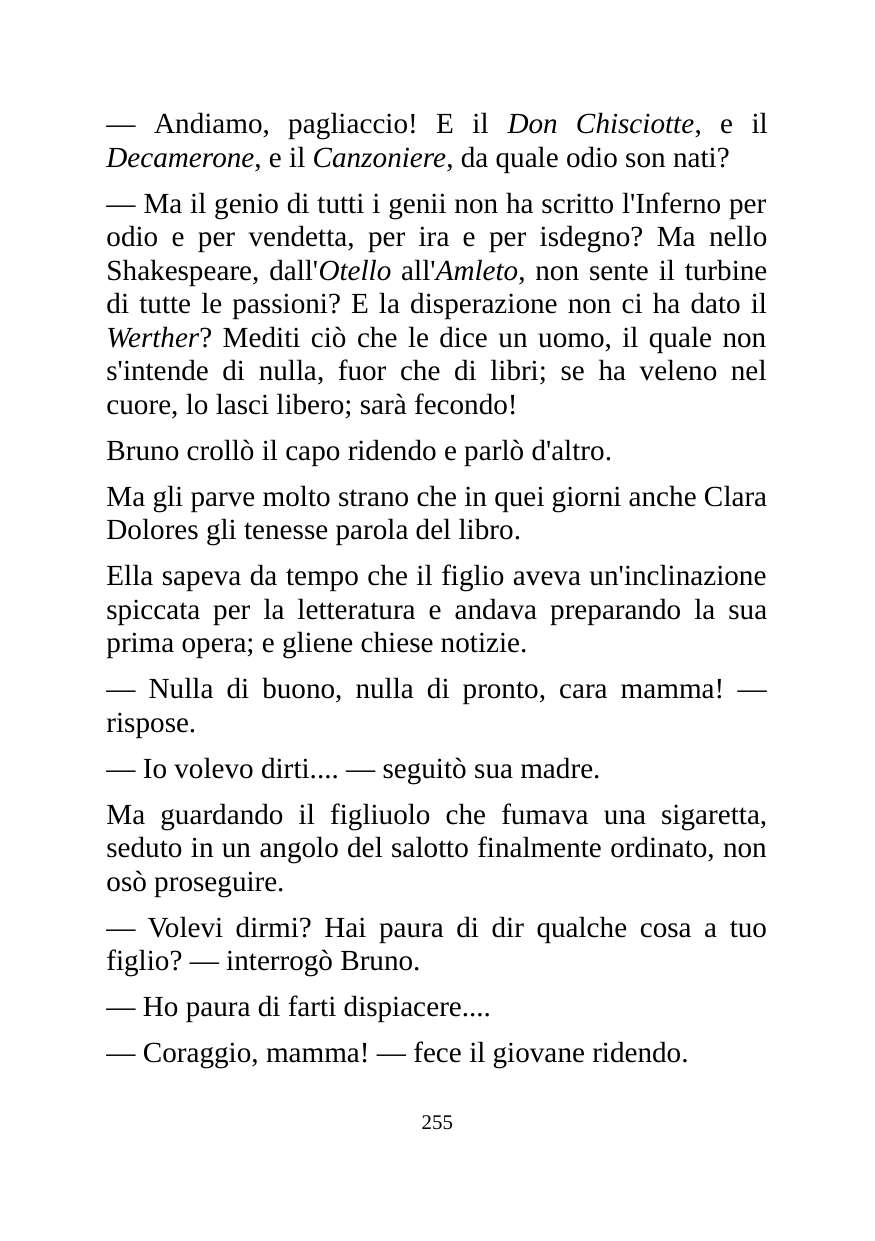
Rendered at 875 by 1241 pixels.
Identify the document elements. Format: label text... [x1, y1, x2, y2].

text — Ma il genio di tutti i genii non ha scritto l'Inferno per odio e per vendetta, per ira e per isdegno? Ma nello Shakespeare, dall'Otello all'Amleto, non sente il turbine di tutte le passioni? E la disperazione non ci ha dato il Werther? Mediti ciò che le dice un uomo, il quale non s'intende di nulla, fuor che di libri; se ha veleno nel cuore, lo lasci libero; sarà fecondo! [106, 186, 768, 421]
text — Volevi dirmi? Hai paura di dir qualche cosa a tuo figlio? — interrogò Bruno. [106, 910, 768, 977]
text — Nulla di buono, nulla di pronto, cara mamma! — rispose. [106, 671, 768, 738]
text — Ho paura di farti dispiacere.... [106, 989, 768, 1023]
text — Andiamo, pagliaccio! E il Don Chisciotte, e il Decamerone, e il Canzoniere, da quale odio son nati? [106, 106, 768, 173]
text — Io volevo dirti.... — seguitò sua madre. [106, 751, 768, 784]
text Ella sapeva da tempo che il figlio aveva un'inclinazione spiccata per la letteratura e andava preparando la sua prima opera; e gliene chiese notizie. [106, 558, 768, 659]
text — Coraggio, mamma! — fece il giovane ridendo. [106, 1035, 768, 1069]
text Bruno crollò il capo ridendo e parlò d'altro. [106, 433, 768, 466]
text Ma guardando il figliuolo che fumava una sigaretta, seduto in un angolo del salotto finalmente ordinato, non osò proseguire. [106, 797, 768, 897]
text Ma gli parve molto strano che in quei giorni anche Clara Dolores gli tenesse parola del libro. [106, 479, 768, 546]
